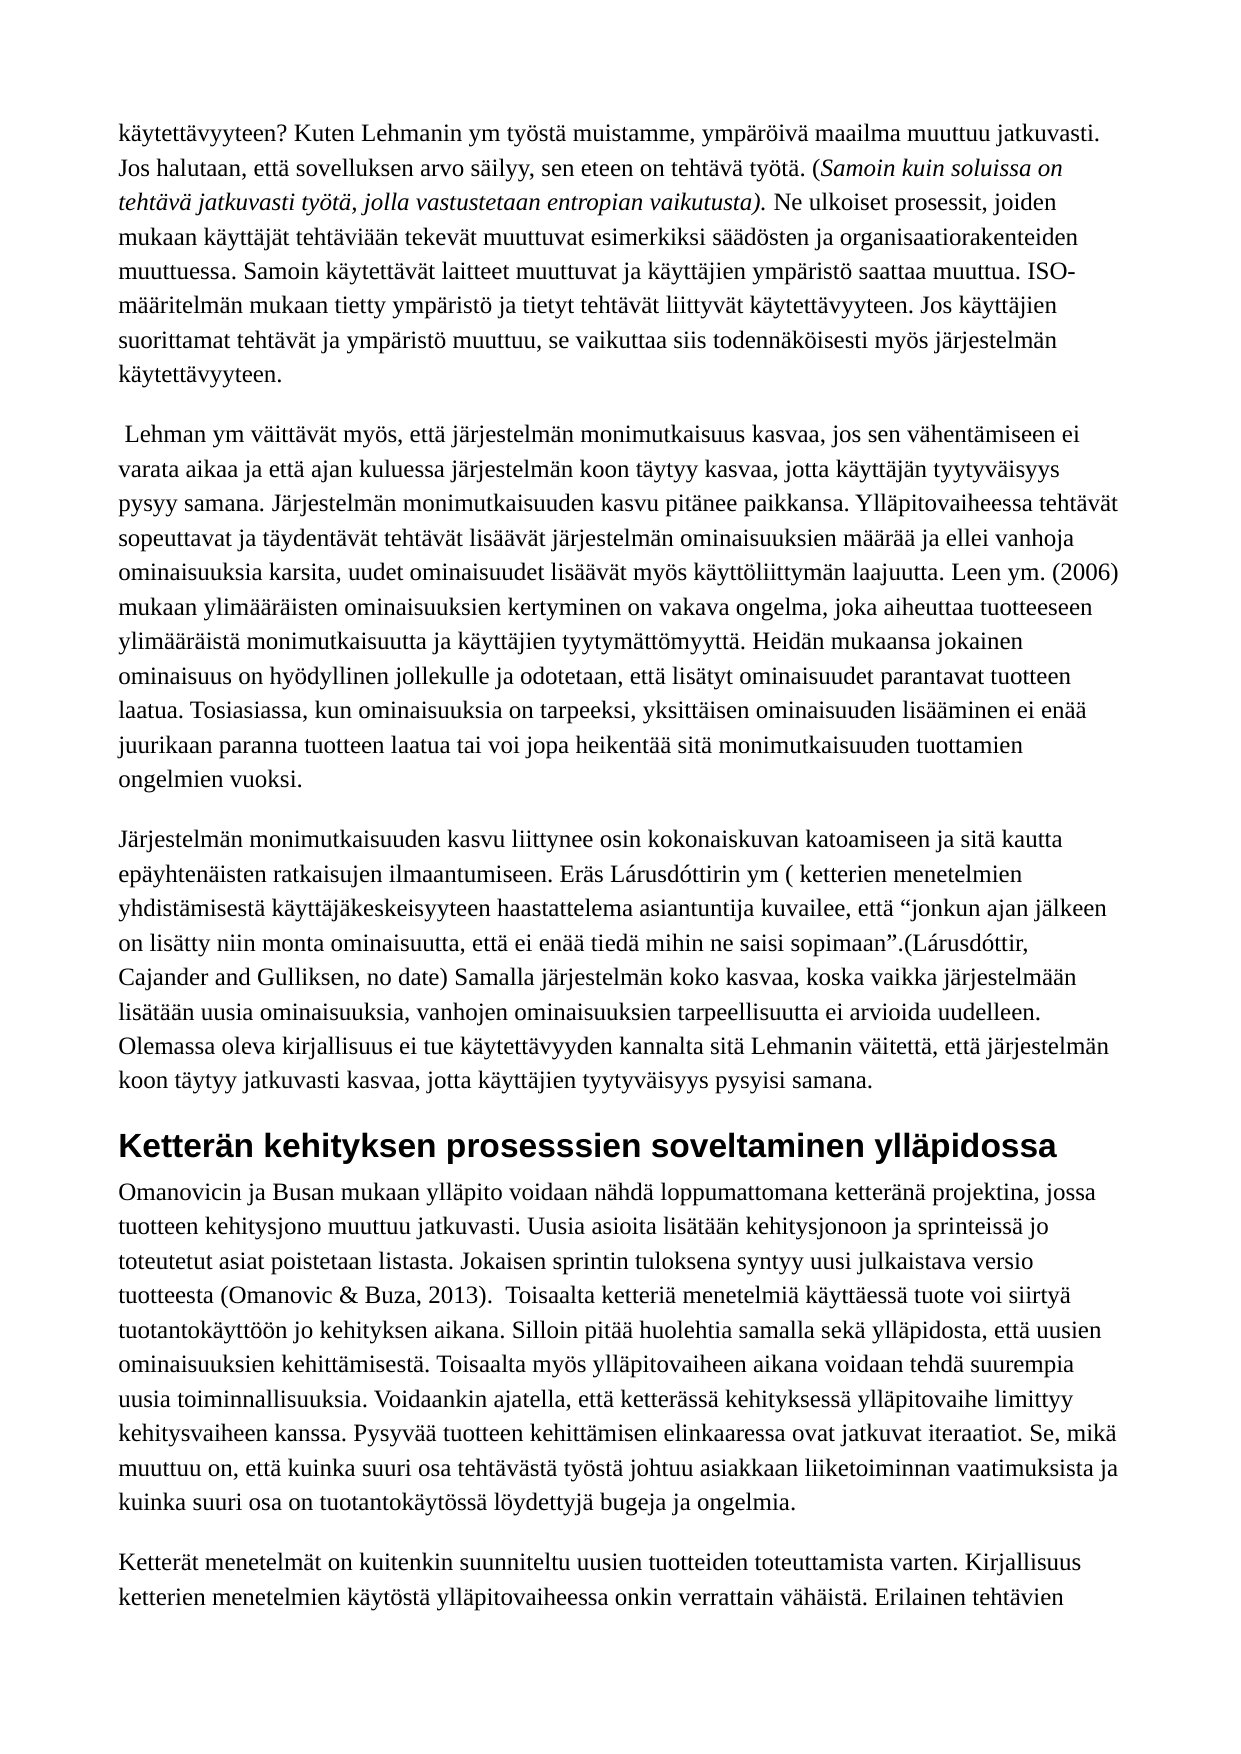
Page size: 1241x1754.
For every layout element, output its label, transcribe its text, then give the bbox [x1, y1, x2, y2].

text Lehman ym väittävät myös, että järjestelmän monimutkaisuus kasvaa, jos sen vähentämiseen ei varata aikaa ja että ajan kuluessa järjestelmän koon täytyy kasvaa, jotta käyttäjän tyytyväisyys pysyy samana. Järjestelmän monimutkaisuuden kasvu pitänee paikkansa. Ylläpitovaiheessa tehtävät sopeuttavat ja täydentävät tehtävät lisäävät järjestelmän ominaisuuksien määrää ja ellei vanhoja ominaisuuksia karsita, uudet ominaisuudet lisäävät myös käyttöliittymän laajuutta. Leen ym. (2006) mukaan ylimääräisten ominaisuuksien kertyminen on vakava ongelma, joka aiheuttaa tuotteeseen ylimääräistä monimutkaisuutta ja käyttäjien tyytymättömyyttä. Heidän mukaansa jokainen ominaisuus on hyödyllinen jollekulle ja odotetaan, että lisätyt ominaisuudet parantavat tuotteen laatua. Tosiasiassa, kun ominaisuuksia on tarpeeksi, yksittäisen ominaisuuden lisääminen ei enää juurikaan paranna tuotteen laatua tai voi jopa heikentää sitä monimutkaisuuden tuottamien ongelmien vuoksi. [118, 419, 1122, 793]
text Omanovicin ja Busan mukaan ylläpito voidaan nähdä loppumattomana ketteränä projektina, jossa tuotteen kehitysjono muuttuu jatkuvasti. Uusia asioita lisätään kehitysjonoon ja sprinteissä jo toteutetut asiat poistetaan listasta. Jokaisen sprintin tuloksena syntyy uusi julkaistava versio tuotteesta (Omanovic & Buza, 2013).⁠ Toisaalta ketteriä menetelmiä käyttäessä tuote voi siirtyä tuotantokäyttöön jo kehityksen aikana. Silloin pitää huolehtia samalla sekä ylläpidosta, että uusien ominaisuuksien kehittämisestä. Toisaalta myös ylläpitovaiheen aikana voidaan tehdä suurempia uusia toiminnallisuuksia. Voidaankin ajatella, että ketterässä kehityksessä ylläpitovaihe limittyy kehitysvaiheen kanssa. Pysyvää tuotteen kehittämisen elinkaaressa ovat jatkuvat iteraatiot. Se, mikä muuttuu on, että kuinka suuri osa tehtävästä työstä johtuu asiakkaan liiketoiminnan vaatimuksista ja kuinka suuri osa on tuotantokäytössä löydettyjä bugeja ja ongelmia. [118, 1177, 1122, 1516]
text Järjestelmän monimutkaisuuden kasvu liittynee osin kokonaiskuvan katoamiseen ja sitä kautta epäyhtenäisten ratkaisujen ilmaantumiseen. Eräs Lárusdóttirin ym ( ketterien menetelmien yhdistämisestä käyttäjäkeskeisyyteen haastattelema asiantuntija kuvailee, että “jonkun ajan jälkeen on lisätty niin monta ominaisuutta, että ei enää tiedä mihin ne saisi sopimaan”.(Lárusdóttir, Cajander and Gulliksen, no date)⁠ Samalla järjestelmän koko kasvaa, koska vaikka järjestelmään lisätään uusia ominaisuuksia, vanhojen ominaisuuksien tarpeellisuutta ei arvioida uudelleen. Olemassa oleva kirjallisuus ei tue käytettävyyden kannalta sitä Lehmanin väitettä, että järjestelmän koon täytyy jatkuvasti kasvaa, jotta käyttäjien tyytyväisyys pysyisi samana. [118, 824, 1122, 1094]
text Ketterät menetelmät on kuitenkin suunniteltu uusien tuotteiden toteuttamista varten. Kirjallisuus ketterien menetelmien käytöstä ylläpitovaiheessa onkin verrattain vähäistä. Erilainen tehtävien [118, 1547, 1122, 1610]
text käytettävyyteen? Kuten Lehmanin ym työstä muistamme, ympäröivä maailma muuttuu jatkuvasti. Jos halutaan, että sovelluksen arvo säilyy, sen eteen on tehtävä työtä. (Samoin kuin soluissa on tehtävä jatkuvasti työtä, jolla vastustetaan entropian vaikutusta). Ne ulkoiset prosessit, joiden mukaan käyttäjät tehtäviään tekevät muuttuvat esimerkiksi säädösten ja organisaatiorakenteiden muuttuessa. Samoin käytettävät laitteet muuttuvat ja käyttäjien ympäristö saattaa muuttua. ISO-määritelmän mukaan tietty ympäristö ja tietyt tehtävät liittyvät käytettävyyteen. Jos käyttäjien suorittamat tehtävät ja ympäristö muuttuu, se vaikuttaa siis todennäköisesti myös järjestelmän käytettävyyteen. [118, 118, 1122, 388]
subtitle Ketterän kehityksen prosesssien soveltaminen ylläpidossa [118, 1126, 1122, 1164]
